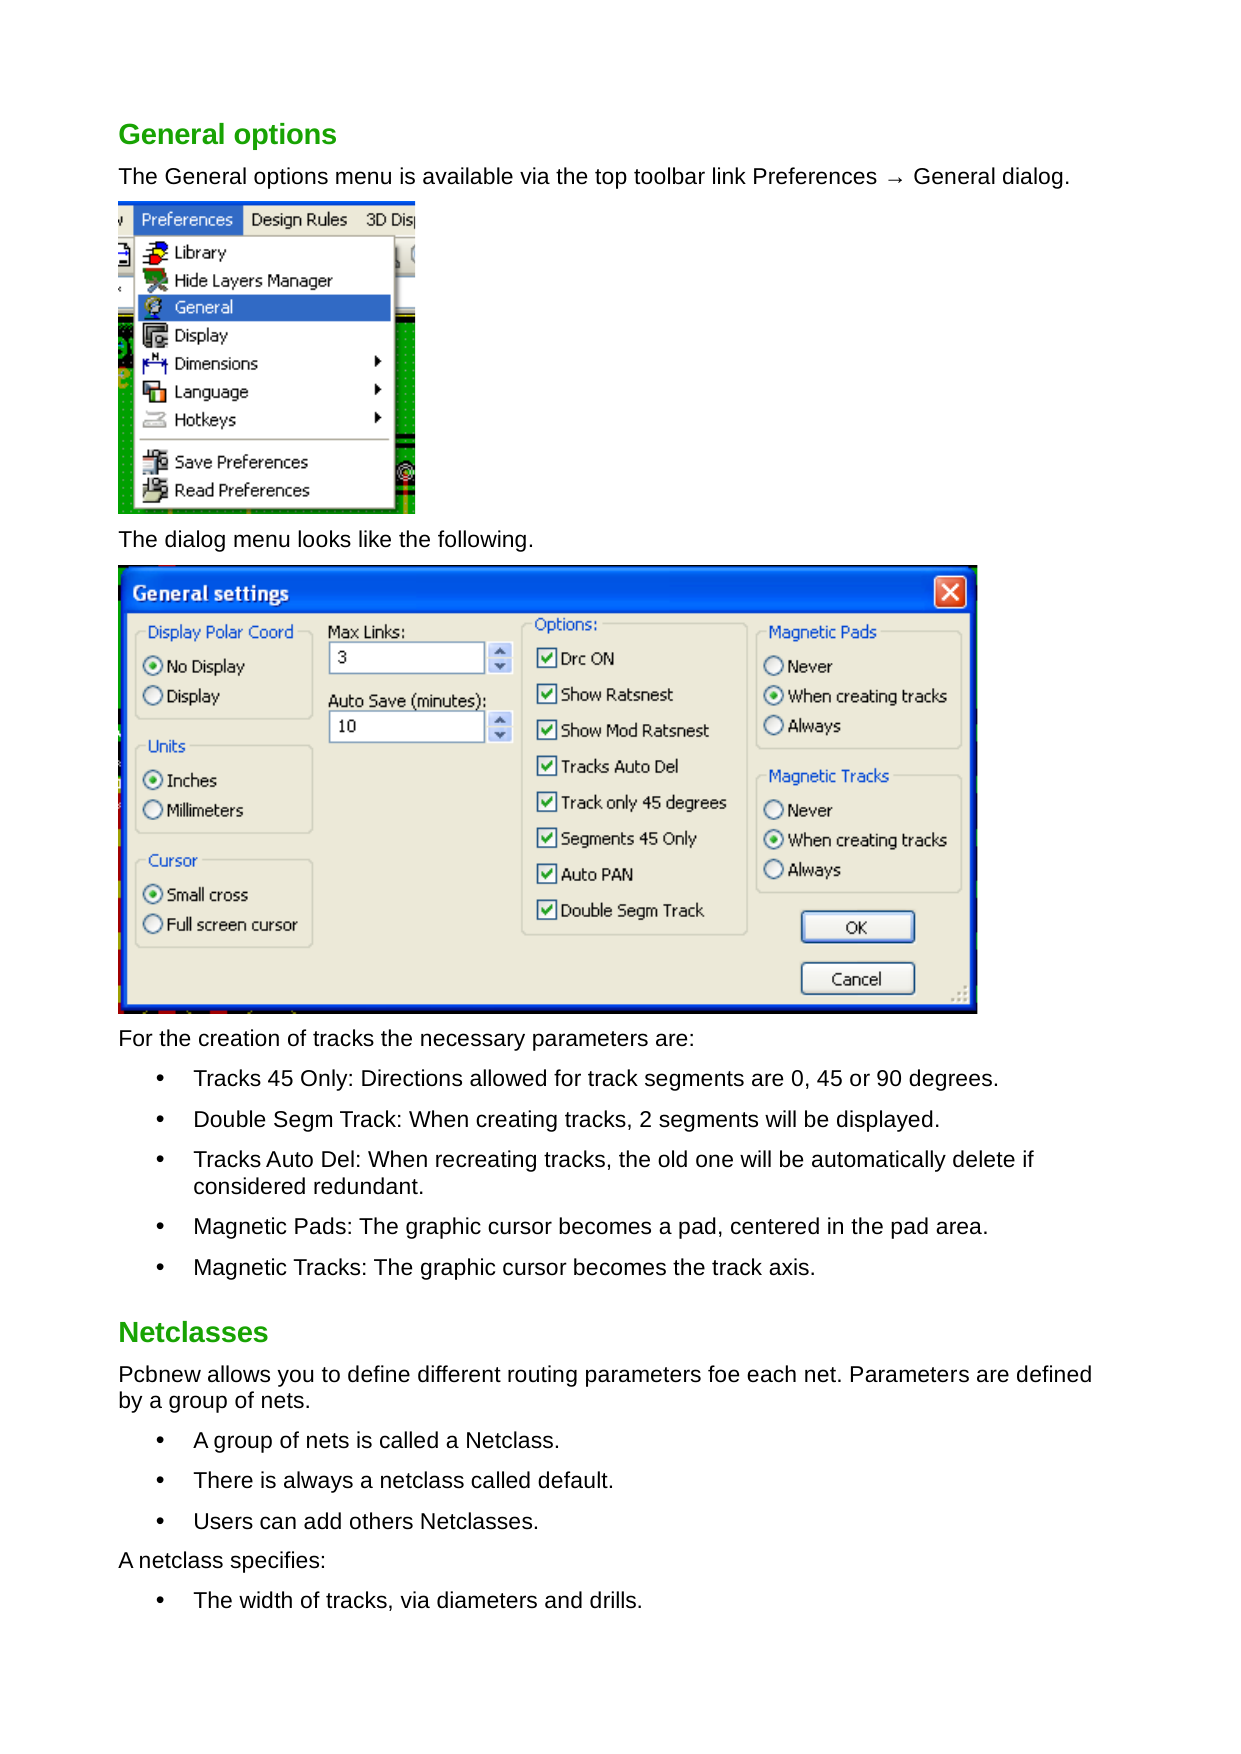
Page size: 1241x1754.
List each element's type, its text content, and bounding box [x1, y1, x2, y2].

text The dialog menu looks like the following. [118, 527, 1122, 553]
subtitle Netclasses [118, 1316, 1122, 1348]
list Magnetic Tracks: The graphic cursor becomes the track axis. [156, 1252, 1122, 1281]
list Tracks 45 Only: Directions allowed for track segments are 0, 45 or 90 degrees. [156, 1064, 1122, 1092]
text A netclass specifies: [118, 1547, 1122, 1573]
list Tracks Auto Del: When recreating tracks, the old one will be automatically delete if considered redundant. [156, 1145, 1122, 1199]
list There is always a netclass called default. [156, 1466, 1122, 1494]
text For the creation of tracks the necessary parameters are: [118, 1026, 1122, 1052]
list Magnetic Pads: The graphic cursor becomes a pad, centered in the pad area. [156, 1212, 1122, 1240]
picture [118, 201, 415, 514]
text Pcbnew allows you to define different routing parameters foe each net. Parameters are defined by a group of nets. [118, 1361, 1122, 1413]
list A group of nets is called a Netclass. [156, 1426, 1122, 1453]
subtitle General options [118, 118, 1122, 151]
list Double Segm Track: When creating tracks, 2 segments will be displayed. [156, 1105, 1122, 1133]
picture [118, 565, 978, 1014]
text The General options menu is available via the top toolbar link Preferences → General dialog. [118, 163, 1122, 189]
list The width of tracks, via diameters and drills. [156, 1586, 1122, 1614]
list Users can add others Netclasses. [156, 1507, 1122, 1534]
